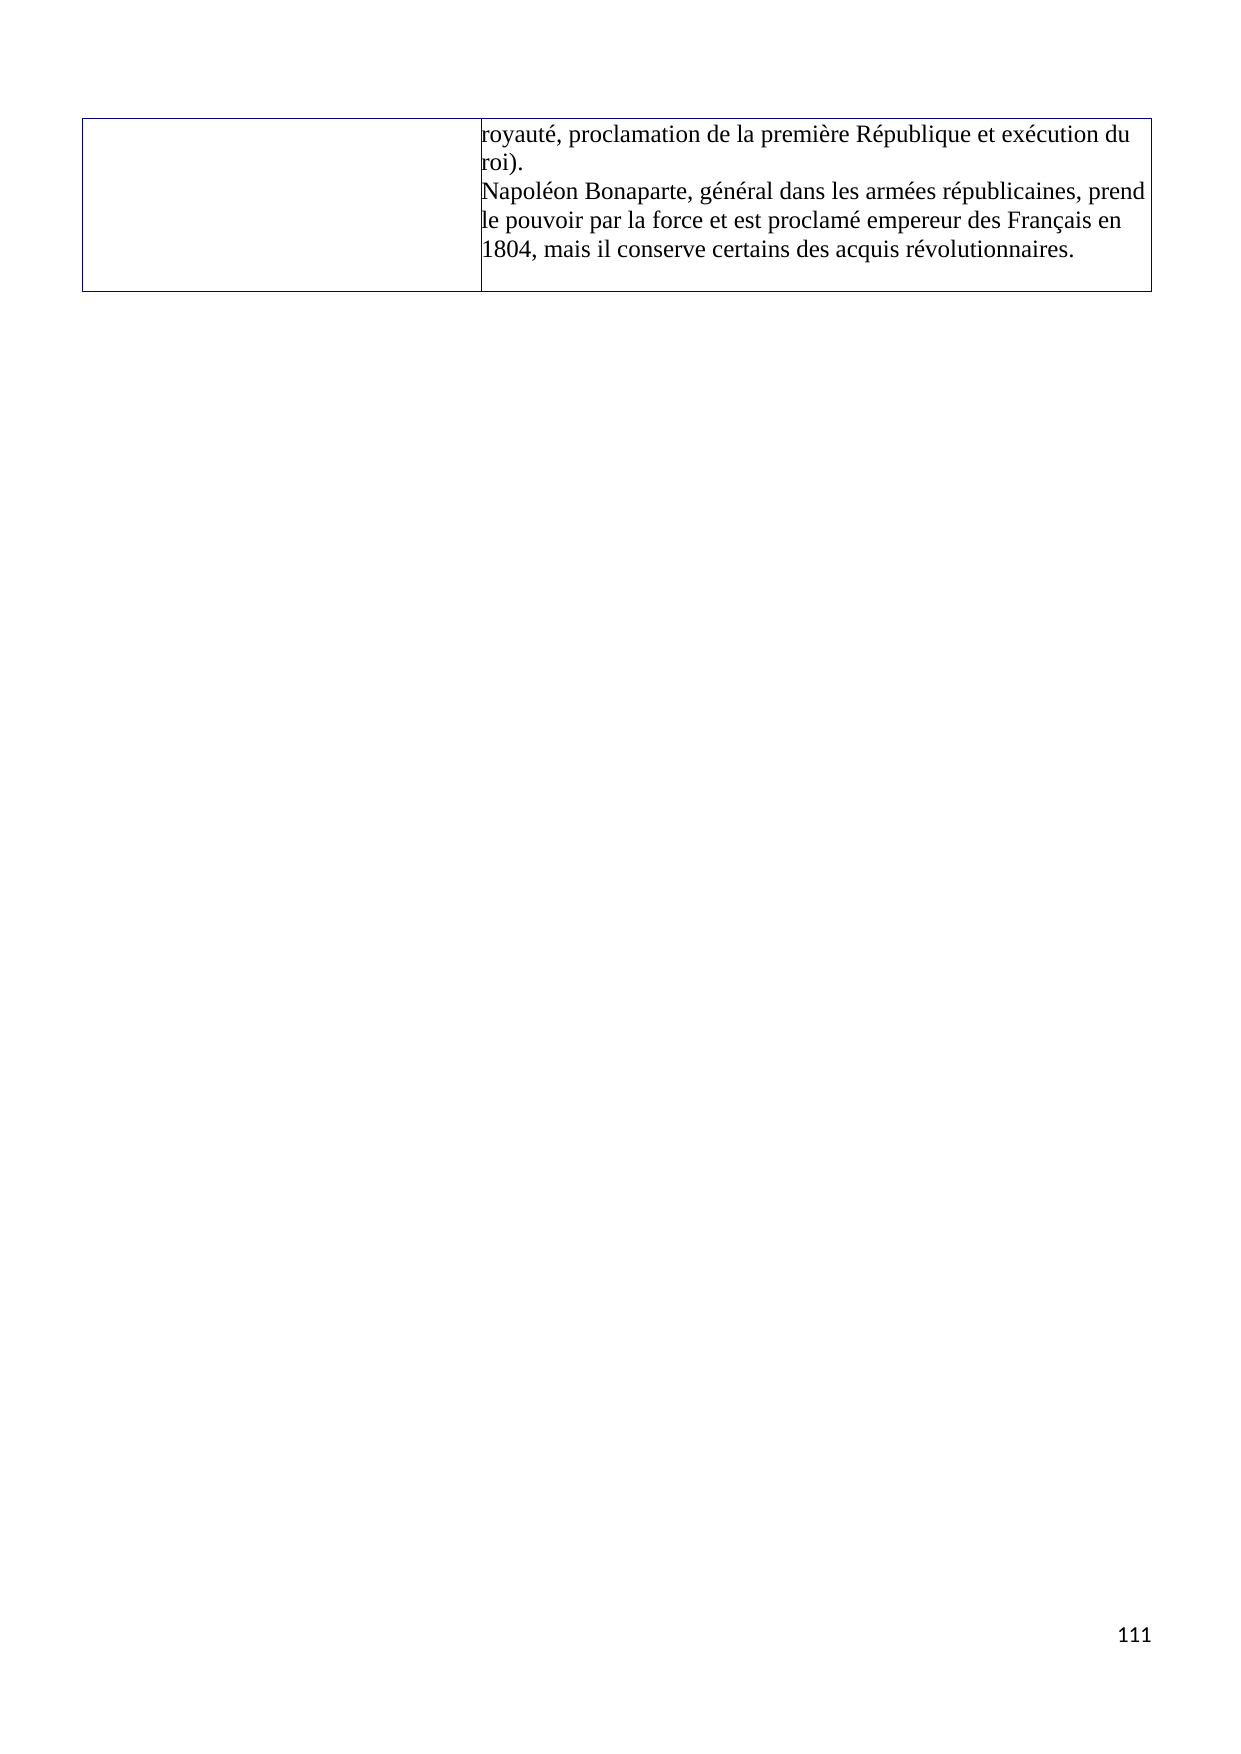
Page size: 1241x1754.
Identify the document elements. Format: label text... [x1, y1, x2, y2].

table_cell royauté, proclamation de la première République et exécution du roi). Napoléon Bonaparte, général dans les armées républicaines, prend le pouvoir par la force et est proclamé empereur des Français en 1804, mais il conserve certains des acquis révolutionnaires. [482, 119, 1151, 291]
table_cell [83, 119, 481, 291]
